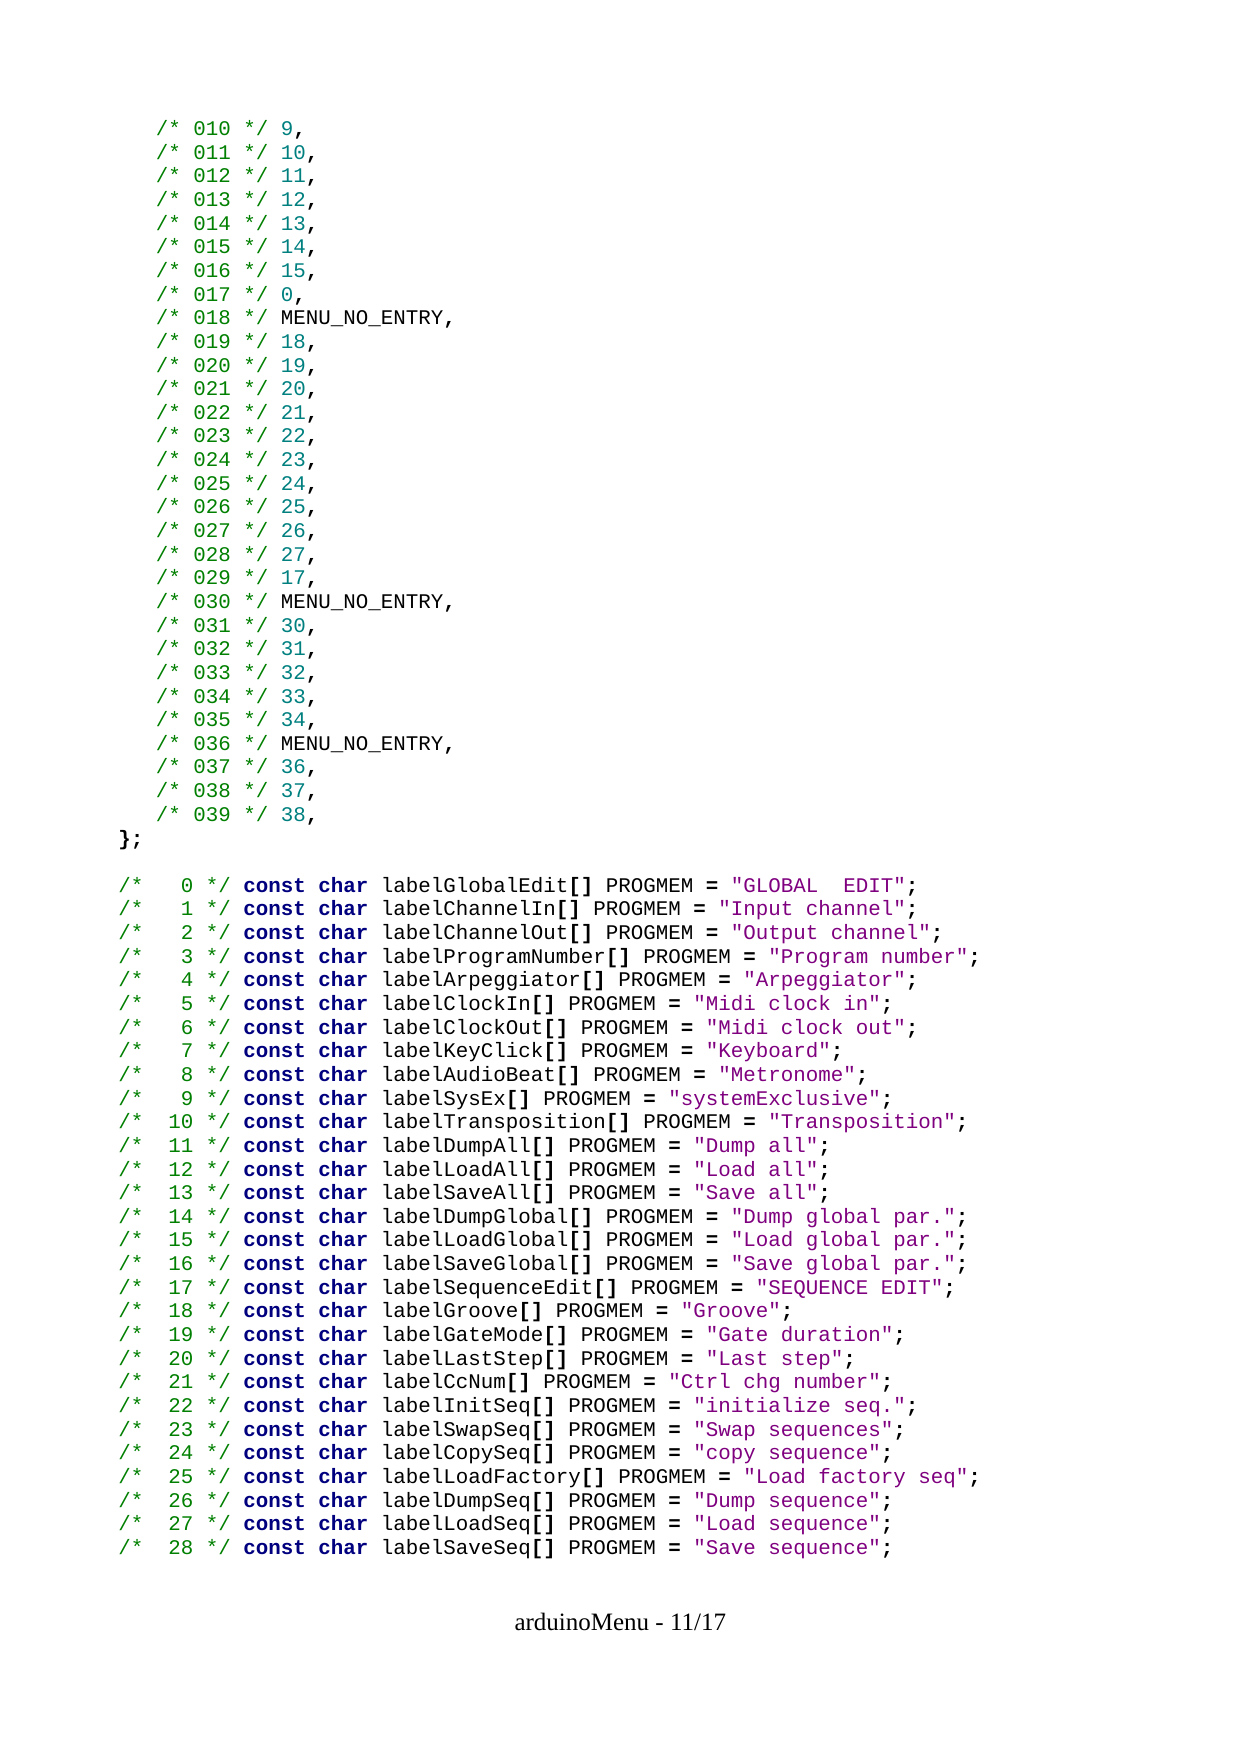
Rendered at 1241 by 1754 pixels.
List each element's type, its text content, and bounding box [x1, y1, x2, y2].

text /* 021 */ 20, [118, 378, 1122, 402]
text /* 037 */ 36, [118, 757, 1122, 780]
text /* 039 */ 38, [118, 804, 1122, 827]
text /* 17 */ const char labelSequenceEdit[] PROGMEM = "SEQUENCE EDIT"; [118, 1277, 1122, 1300]
text /* 020 */ 19, [118, 354, 1122, 378]
text /* 023 */ 22, [118, 426, 1122, 449]
text /* 016 */ 15, [118, 260, 1122, 284]
text /* 21 */ const char labelCcNum[] PROGMEM = "Ctrl chg number"; [118, 1371, 1122, 1395]
text /* 2 */ const char labelChannelOut[] PROGMEM = "Output channel"; [118, 922, 1122, 946]
text /* 034 */ 33, [118, 686, 1122, 709]
text /* 27 */ const char labelLoadSeq[] PROGMEM = "Load sequence"; [118, 1513, 1122, 1537]
text /* 024 */ 23, [118, 449, 1122, 473]
text /* 010 */ 9, [118, 118, 1122, 142]
text /* 20 */ const char labelLastStep[] PROGMEM = "Last step"; [118, 1348, 1122, 1371]
text /* 018 */ MENU_NO_ENTRY, [118, 307, 1122, 331]
text /* 029 */ 17, [118, 567, 1122, 591]
text /* 027 */ 26, [118, 520, 1122, 544]
text /* 035 */ 34, [118, 709, 1122, 733]
text /* 014 */ 13, [118, 213, 1122, 236]
text /* 013 */ 12, [118, 189, 1122, 213]
text /* 25 */ const char labelLoadFactory[] PROGMEM = "Load factory seq"; [118, 1466, 1122, 1489]
text /* 3 */ const char labelProgramNumber[] PROGMEM = "Program number"; [118, 946, 1122, 969]
text /* 038 */ 37, [118, 780, 1122, 804]
text /* 5 */ const char labelClockIn[] PROGMEM = "Midi clock in"; [118, 993, 1122, 1017]
text /* 032 */ 31, [118, 638, 1122, 662]
text /* 23 */ const char labelSwapSeq[] PROGMEM = "Swap sequences"; [118, 1419, 1122, 1442]
text /* 015 */ 14, [118, 236, 1122, 260]
text /* 6 */ const char labelClockOut[] PROGMEM = "Midi clock out"; [118, 1017, 1122, 1040]
text /* 15 */ const char labelLoadGlobal[] PROGMEM = "Load global par."; [118, 1229, 1122, 1253]
text /* 16 */ const char labelSaveGlobal[] PROGMEM = "Save global par."; [118, 1253, 1122, 1277]
text /* 22 */ const char labelInitSeq[] PROGMEM = "initialize seq."; [118, 1395, 1122, 1419]
text /* 012 */ 11, [118, 165, 1122, 189]
text /* 030 */ MENU_NO_ENTRY, [118, 591, 1122, 615]
text /* 28 */ const char labelSaveSeq[] PROGMEM = "Save sequence"; [118, 1537, 1122, 1561]
text /* 033 */ 32, [118, 662, 1122, 686]
text /* 18 */ const char labelGroove[] PROGMEM = "Groove"; [118, 1300, 1122, 1324]
text /* 026 */ 25, [118, 496, 1122, 520]
text /* 12 */ const char labelLoadAll[] PROGMEM = "Load all"; [118, 1158, 1122, 1182]
text /* 019 */ 18, [118, 331, 1122, 354]
text /* 4 */ const char labelArpeggiator[] PROGMEM = "Arpeggiator"; [118, 969, 1122, 993]
text /* 13 */ const char labelSaveAll[] PROGMEM = "Save all"; [118, 1182, 1122, 1206]
text /* 031 */ 30, [118, 615, 1122, 638]
text /* 9 */ const char labelSysEx[] PROGMEM = "systemExclusive"; [118, 1088, 1122, 1111]
text /* 028 */ 27, [118, 544, 1122, 567]
text /* 022 */ 21, [118, 402, 1122, 426]
text /* 11 */ const char labelDumpAll[] PROGMEM = "Dump all"; [118, 1135, 1122, 1158]
text /* 8 */ const char labelAudioBeat[] PROGMEM = "Metronome"; [118, 1064, 1122, 1088]
text /* 011 */ 10, [118, 142, 1122, 165]
text /* 14 */ const char labelDumpGlobal[] PROGMEM = "Dump global par."; [118, 1206, 1122, 1229]
text }; [118, 827, 1122, 851]
text /* 10 */ const char labelTransposition[] PROGMEM = "Transposition"; [118, 1111, 1122, 1135]
text /* 1 */ const char labelChannelIn[] PROGMEM = "Input channel"; [118, 898, 1122, 922]
text /* 7 */ const char labelKeyClick[] PROGMEM = "Keyboard"; [118, 1040, 1122, 1064]
text /* 017 */ 0, [118, 284, 1122, 307]
text /* 0 */ const char labelGlobalEdit[] PROGMEM = "GLOBAL EDIT"; [118, 875, 1122, 898]
text /* 036 */ MENU_NO_ENTRY, [118, 733, 1122, 757]
text /* 24 */ const char labelCopySeq[] PROGMEM = "copy sequence"; [118, 1442, 1122, 1466]
text /* 19 */ const char labelGateMode[] PROGMEM = "Gate duration"; [118, 1324, 1122, 1348]
text /* 26 */ const char labelDumpSeq[] PROGMEM = "Dump sequence"; [118, 1489, 1122, 1513]
text /* 025 */ 24, [118, 473, 1122, 496]
